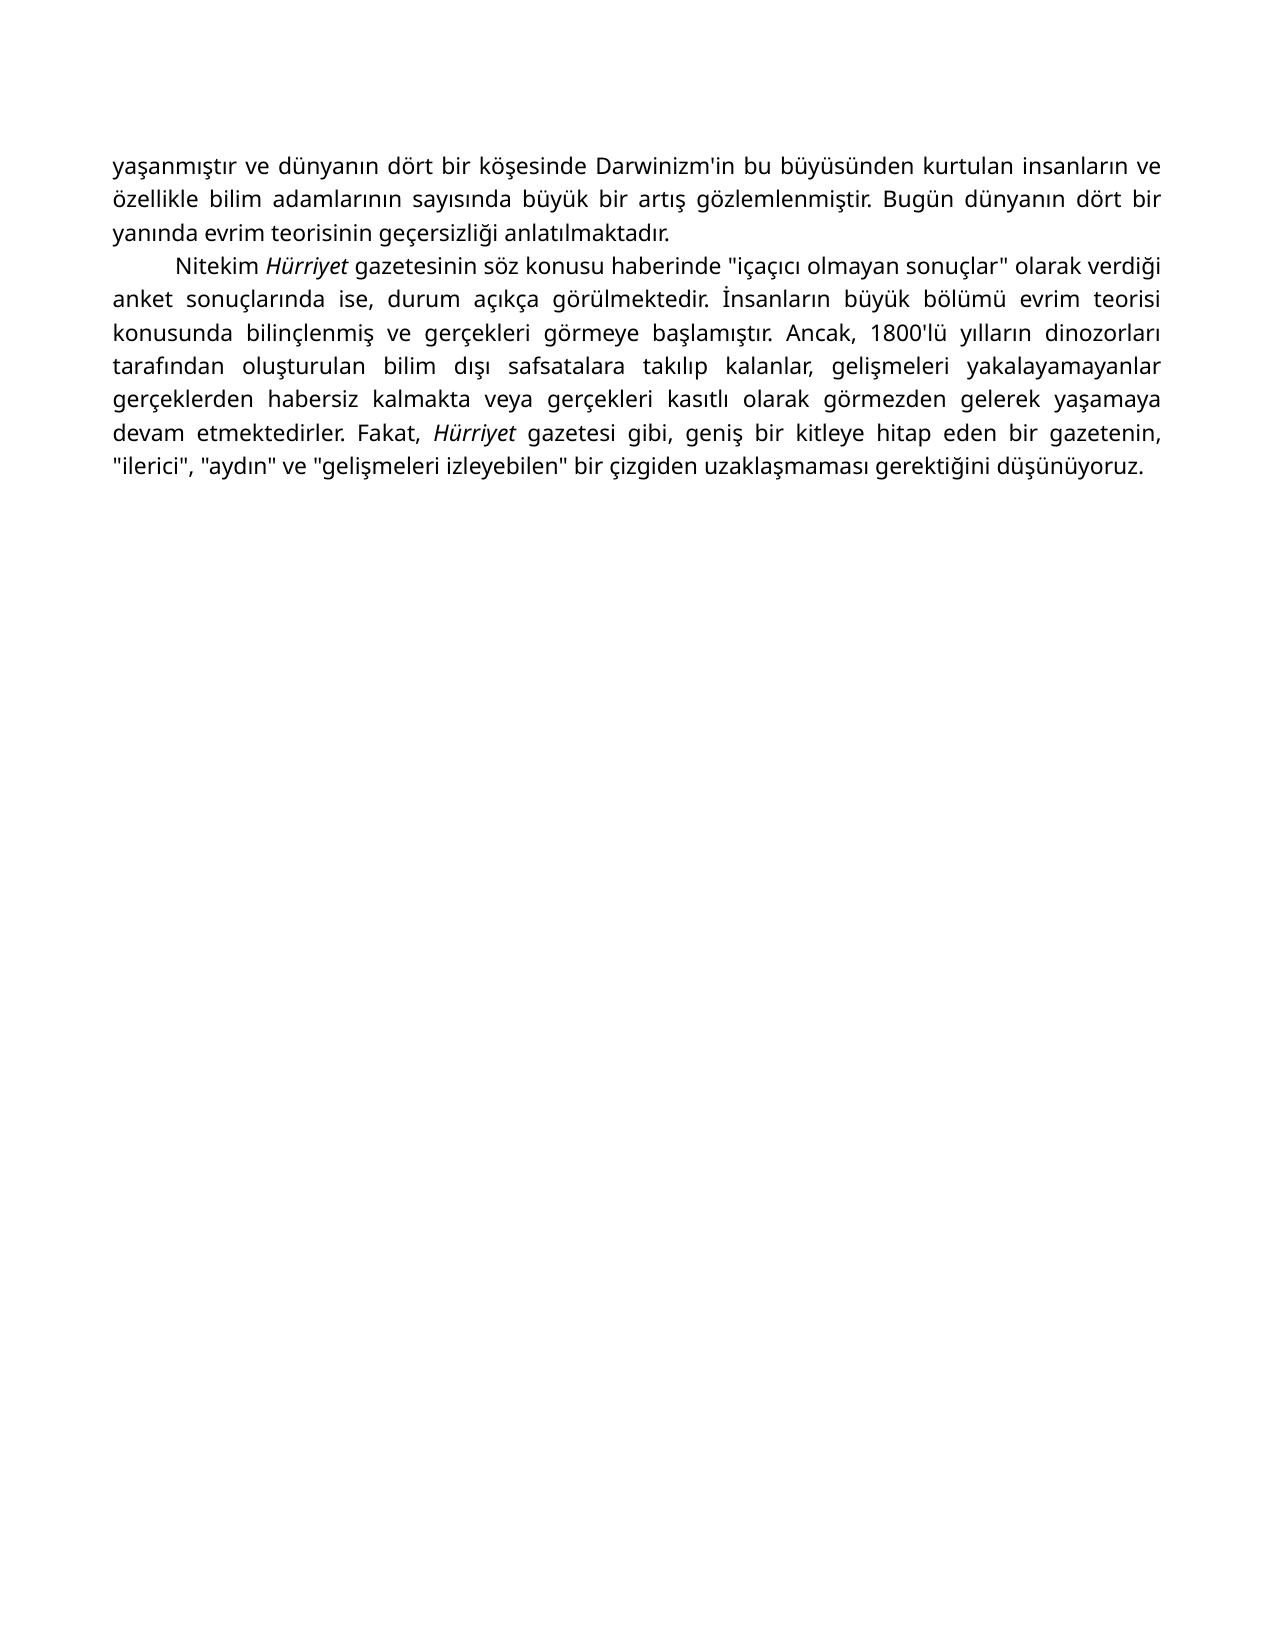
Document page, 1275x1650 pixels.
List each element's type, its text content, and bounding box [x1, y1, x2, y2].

text yaşanmıştır ve dünyanın dört bir köşesinde Darwinizm'in bu büyüsünden kurtulan insanların ve özellikle bilim adamlarının sayısında büyük bir artış gözlemlenmiştir. Bugün dünyanın dört bir yanında evrim teorisinin geçersizliği anlatılmaktadır. [112, 148, 1162, 248]
text Nitekim Hürriyet gazetesinin söz konusu haberinde "içaçıcı olmayan sonuçlar" olarak verdiği anket sonuçlarında ise, durum açıkça görülmektedir. İnsanların büyük bölümü evrim teorisi konusunda bilinçlenmiş ve gerçekleri görmeye başlamıştır. Ancak, 1800'lü yılların dinozorları tarafından oluşturulan bilim dışı safsatalara takılıp kalanlar, gelişmeleri yakalayamayanlar gerçeklerden habersiz kalmakta veya gerçekleri kasıtlı olarak görmezden gelerek yaşamaya devam etmektedirler. Fakat, Hürriyet gazetesi gibi, geniş bir kitleye hitap eden bir gazetenin, "ilerici", "aydın" ve "gelişmeleri izleyebilen" bir çizgiden uzaklaşmaması gerektiğini düşünüyoruz. [112, 248, 1162, 481]
